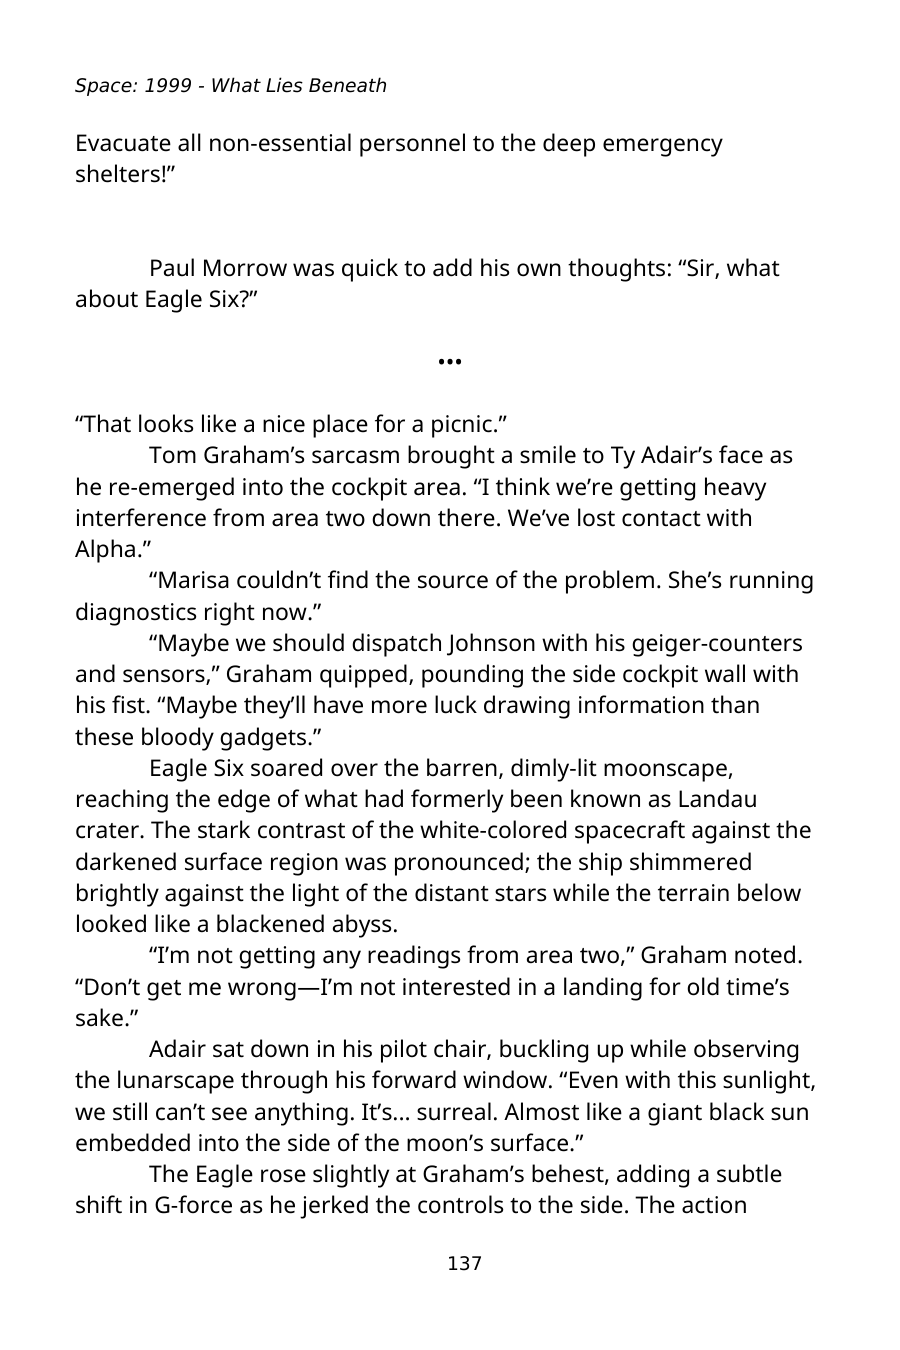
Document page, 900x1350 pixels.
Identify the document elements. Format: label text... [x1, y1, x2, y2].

text “Marisa couldn’t find the source of the problem. She’s running diagnostics right now.” [75, 564, 825, 627]
text Adair sat down in his pilot chair, buckling up while observing the lunarscape through his forward window. “Even with this sunlight, we still can’t see anything. It’s... surreal. Almost like a giant black sun embedded into the side of the moon’s surface.” [75, 1033, 825, 1158]
text Paul Morrow was quick to add his own thoughts: “Sir, what about Eagle Six?” [75, 252, 825, 314]
text The Eagle rose slightly at Graham’s behest, adding a subtle shift in G-force as he jerked the controls to the side. The action [75, 1158, 825, 1221]
text “Maybe we should dispatch Johnson with his geiger-counters and sensors,” Graham quipped, pounding the side cockpit wall with his fist. “Maybe they’ll have more luck drawing information than these bloody gadgets.” [75, 627, 825, 752]
text ••• [75, 346, 825, 377]
text “That looks like a nice place for a picnic.” [75, 408, 825, 439]
text Evacuate all non-essential personnel to the deep emergency shelters!” [75, 127, 825, 189]
text Eagle Six soared over the barren, dimly-lit moonscape, reaching the edge of what had formerly been known as Landau crater. The stark contrast of the white-colored spacecraft against the darkened surface region was pronounced; the ship shimmered brightly against the light of the distant stars while the terrain below looked like a blackened abyss. [75, 752, 825, 939]
text Tom Graham’s sarcasm brought a smile to Ty Adair’s face as he re-emerged into the cockpit area. “I think we’re getting heavy interference from area two down there. We’ve lost contact with Alpha.” [75, 439, 825, 564]
text “I’m not getting any readings from area two,” Graham noted. “Don’t get me wrong—I’m not interested in a landing for old time’s sake.” [75, 939, 825, 1033]
